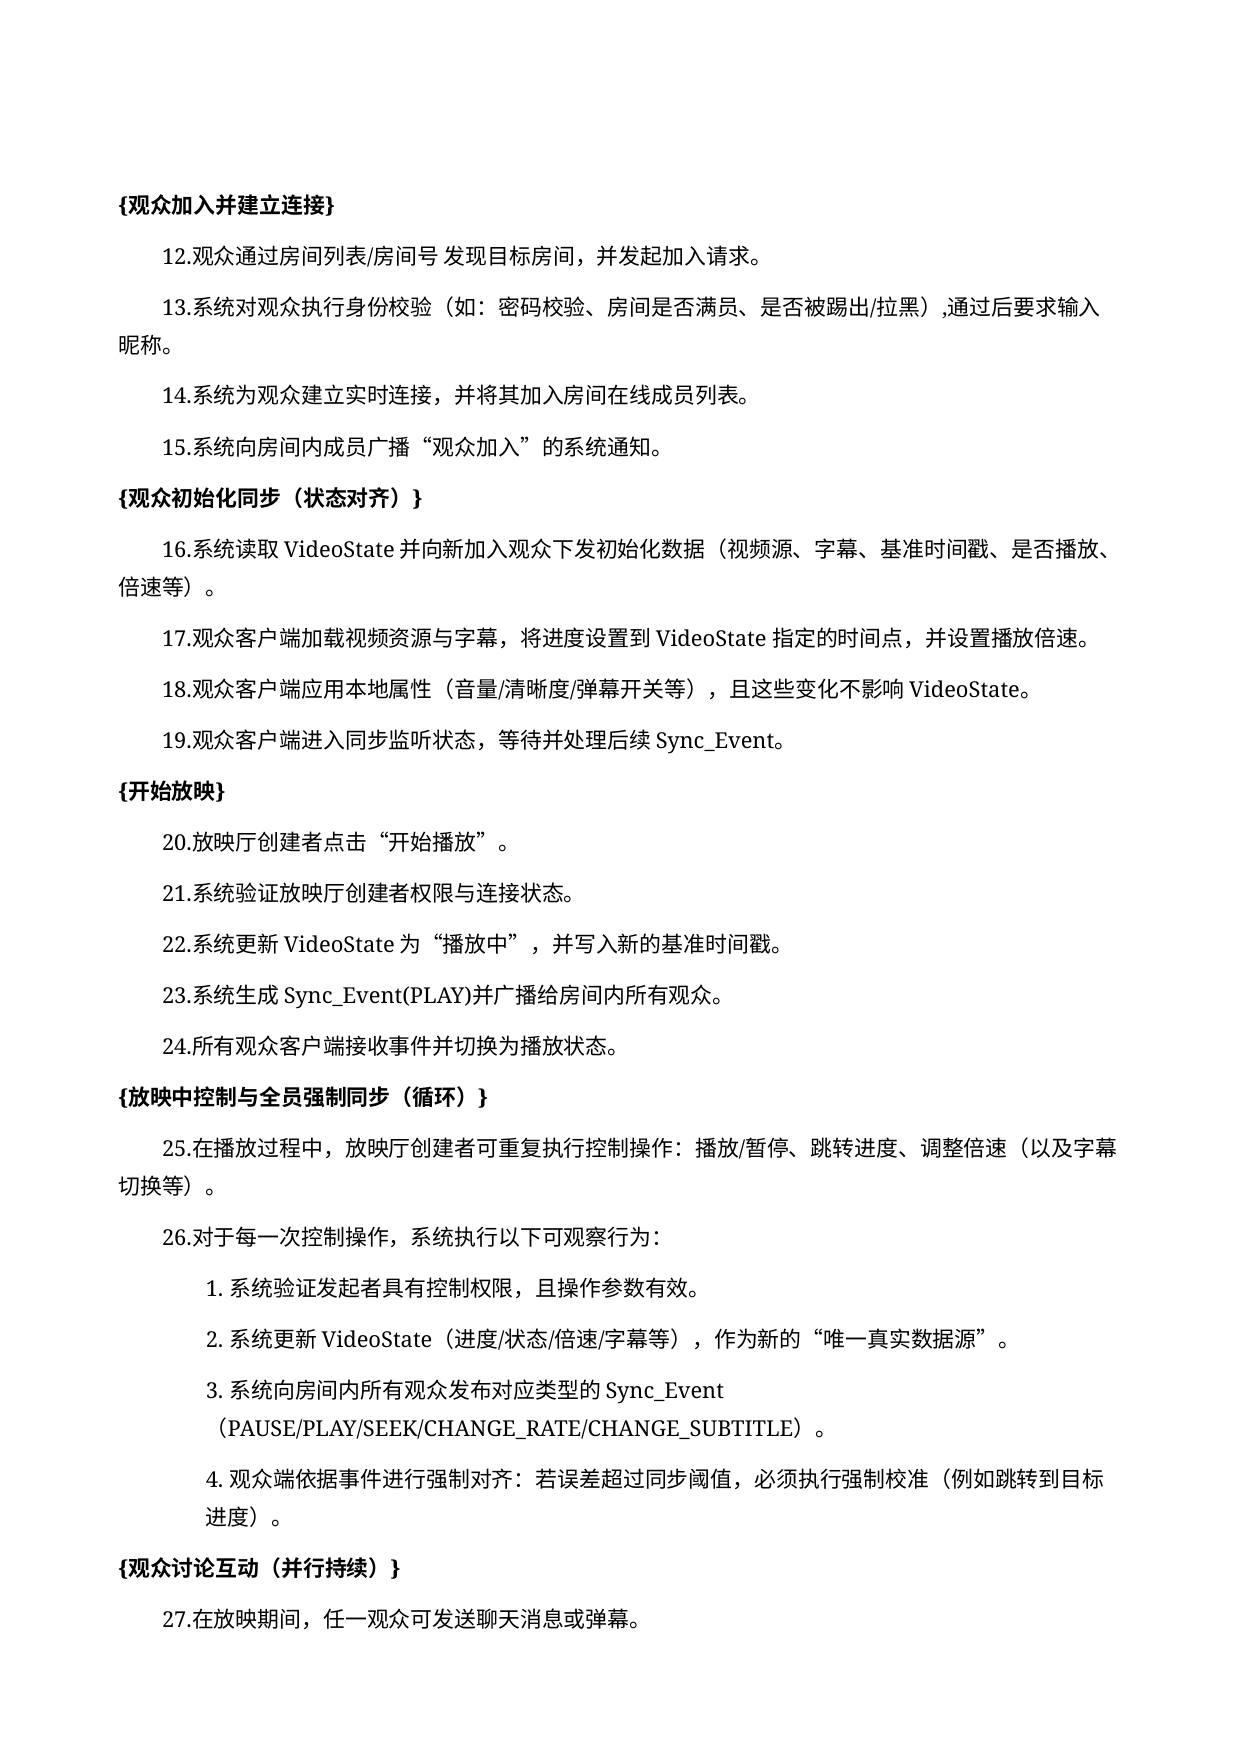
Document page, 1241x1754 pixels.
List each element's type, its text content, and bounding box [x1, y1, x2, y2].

text 1. 系统验证发起者具有控制权限，且操作参数有效。 [118, 1271, 1122, 1303]
text 20.放映厅创建者点击“开始播放”。 [118, 825, 1122, 856]
text {放映中控制与全员强制同步（循环）} [118, 1080, 1122, 1112]
text 18.观众客户端应用本地属性（音量/清晰度/弹幕开关等），且这些变化不影响VideoState。 [118, 672, 1122, 703]
text 27.在放映期间，任一观众可发送聊天消息或弹幕。 [118, 1602, 1122, 1634]
text {观众加入并建立连接} [118, 188, 1122, 219]
text 17.观众客户端加载视频资源与字幕，将进度设置到VideoState 指定的时间点，并设置播放倍速。 [118, 621, 1122, 652]
text 2. 系统更新 VideoState（进度/状态/倍速/字幕等），作为新的“唯一真实数据源”。 [118, 1322, 1122, 1354]
text 25.在播放过程中，放映厅创建者可重复执行控制操作：播放/暂停、跳转进度、调整倍速（以及字幕切换等）。 [118, 1131, 1122, 1201]
text {观众讨论互动（并行持续）} [118, 1551, 1122, 1583]
text 13.系统对观众执行身份校验（如：密码校验、房间是否满员、是否被踢出/拉黑）,通过后要求输入昵称。 [118, 290, 1122, 359]
text 21.系统验证放映厅创建者权限与连接状态。 [118, 876, 1122, 907]
text 14.系统为观众建立实时连接，并将其加入房间在线成员列表。 [118, 378, 1122, 410]
text 12.观众通过房间列表/房间号 发现目标房间，并发起加入请求。 [118, 239, 1122, 270]
text {观众初始化同步（状态对齐）} [118, 481, 1122, 512]
text 4. 观众端依据事件进行强制对齐：若误差超过同步阈值，必须执行强制校准（例如跳转到目标 进度）。 [118, 1462, 1122, 1532]
text 19.观众客户端进入同步监听状态，等待并处理后续Sync_Event。 [118, 723, 1122, 754]
text 15.系统向房间内成员广播“观众加入”的系统通知。 [118, 429, 1122, 461]
text 26.对于每一次控制操作，系统执行以下可观察行为： [118, 1220, 1122, 1252]
text 16.系统读取VideoState并向新加入观众下发初始化数据（视频源、字幕、基准时间戳、是否播放、倍速等）。 [118, 532, 1122, 601]
text 3. 系统向房间内所有观众发布对应类型的Sync_Event （PAUSE/PLAY/SEEK/CHANGE_RATE/CHANGE_SUBTITLE）。 [118, 1373, 1122, 1443]
text 24.所有观众客户端接收事件并切换为播放状态。 [118, 1029, 1122, 1061]
text 23.系统生成Sync_Event(PLAY)并广播给房间内所有观众。 [118, 978, 1122, 1009]
text 22.系统更新VideoState为“播放中”，并写入新的基准时间戳。 [118, 927, 1122, 958]
text {开始放映} [118, 774, 1122, 805]
